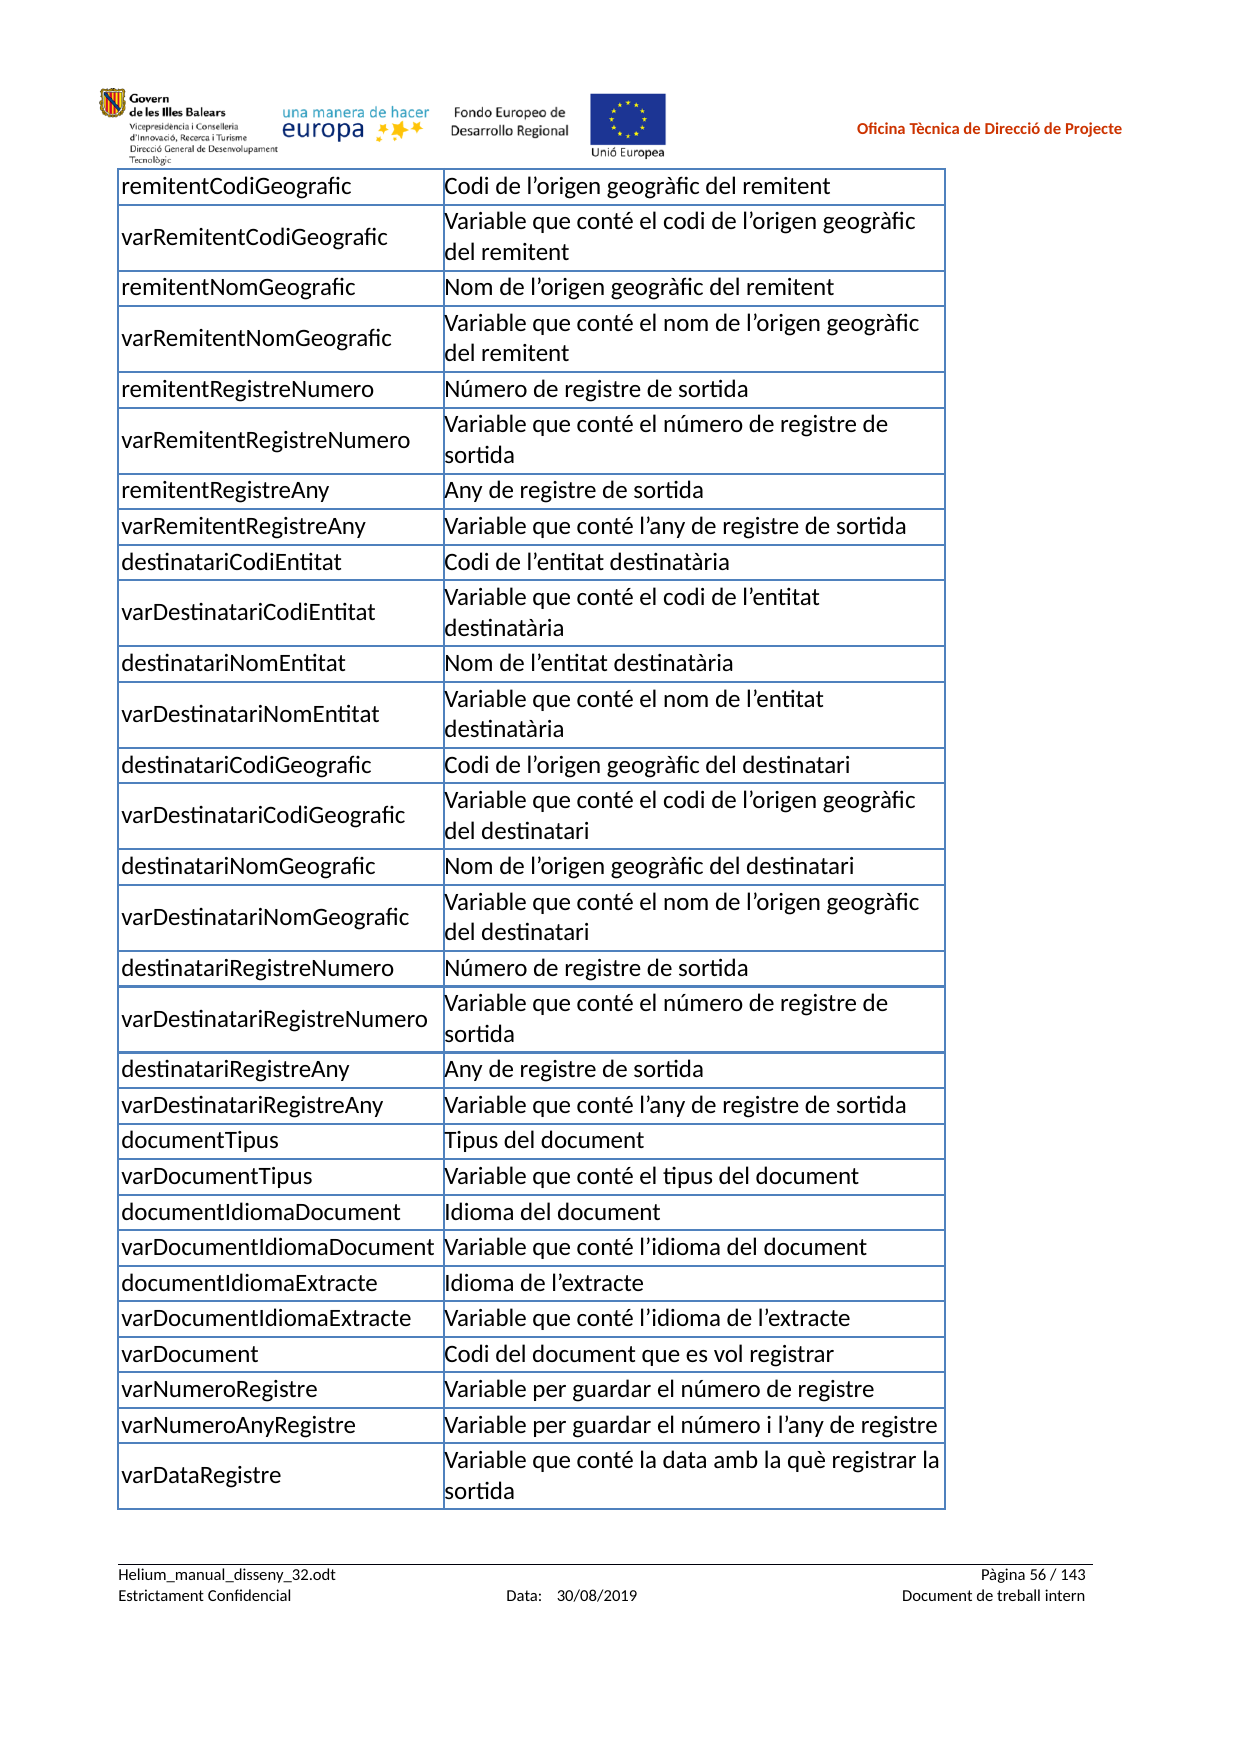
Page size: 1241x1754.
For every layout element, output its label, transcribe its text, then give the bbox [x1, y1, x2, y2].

table_cell destinatariCodiGeografic [119, 749, 443, 782]
table_cell destinatariRegistreNumero [119, 952, 443, 985]
table_cell varDocument [119, 1338, 443, 1371]
table_cell Nom de l’origen geogràfic del destinatari [445, 850, 944, 884]
table_cell Nom de l’entitat destinatària [445, 647, 944, 681]
table_cell varDocumentIdiomaDocument [119, 1231, 443, 1264]
table_cell varRemitentRegistreAny [119, 510, 443, 544]
table_cell Any de registre de sortida [445, 1054, 944, 1087]
table_cell varNumeroAnyRegistre [119, 1409, 443, 1442]
table_cell Variable que conté la data amb la què registrar la sortida [445, 1444, 944, 1508]
table_cell varDestinatariRegistreAny [119, 1089, 443, 1122]
table_cell Idioma de l’extracte [445, 1267, 944, 1300]
table_cell Variable que conté el nom de l’origen geogràfic del remitent [445, 307, 944, 371]
table_cell destinatariCodiEntitat [119, 546, 443, 579]
table_cell varDestinatariCodiGeografic [119, 784, 443, 848]
table_cell Variable que conté l’any de registre de sortida [445, 1089, 944, 1122]
table_cell Codi del document que es vol registrar [445, 1338, 944, 1371]
table_cell Tipus del document [445, 1125, 944, 1158]
table_cell varDocumentTipus [119, 1160, 443, 1193]
table_cell remitentRegistreAny [119, 475, 443, 508]
table_cell remitentRegistreNumero [119, 373, 443, 407]
table_cell varDataRegistre [119, 1444, 443, 1508]
table_cell documentIdiomaExtracte [119, 1267, 443, 1300]
table_cell Nom de l’origen geogràfic del remitent [445, 272, 944, 305]
table_cell varDestinatariRegistreNumero [119, 988, 443, 1051]
picture [99, 87, 668, 166]
table_cell Any de registre de sortida [445, 475, 944, 508]
table_cell Idioma del document [445, 1196, 944, 1229]
table_cell varDestinatariNomEntitat [119, 683, 443, 747]
table_cell Variable que conté el tipus del document [445, 1160, 944, 1193]
table_cell varDocumentIdiomaExtracte [119, 1302, 443, 1336]
table_cell documentIdiomaDocument [119, 1196, 443, 1229]
table_cell Variable que conté el codi de l’origen geogràfic del destinatari [445, 784, 944, 848]
table_cell Variable que conté el número de registre de sortida [445, 988, 944, 1051]
table_cell Variable que conté l’idioma del document [445, 1231, 944, 1264]
table_cell varRemitentRegistreNumero [119, 409, 443, 473]
table_cell Variable que conté l’idioma de l’extracte [445, 1302, 944, 1336]
table_cell varDestinatariNomGeografic [119, 886, 443, 950]
table_cell Variable que conté el nom de l’origen geogràfic del destinatari [445, 886, 944, 950]
table_cell Codi de l’origen geogràfic del remitent [445, 170, 944, 203]
table_cell varRemitentCodiGeografic [119, 206, 443, 269]
table_cell Variable que conté el codi de l’entitat destinatària [445, 581, 944, 645]
table_cell destinatariNomGeografic [119, 850, 443, 884]
table_cell Variable que conté el nom de l’entitat destinatària [445, 683, 944, 747]
table_cell Número de registre de sortida [445, 373, 944, 407]
table_cell varRemitentNomGeografic [119, 307, 443, 371]
table_cell destinatariNomEntitat [119, 647, 443, 681]
table_cell Variable per guardar el número de registre [445, 1373, 944, 1407]
table_cell Variable que conté el codi de l’origen geogràfic del remitent [445, 206, 944, 269]
table_cell remitentNomGeografic [119, 272, 443, 305]
table_cell documentTipus [119, 1125, 443, 1158]
table_cell Número de registre de sortida [445, 952, 944, 985]
table_cell destinatariRegistreAny [119, 1054, 443, 1087]
table_cell varNumeroRegistre [119, 1373, 443, 1407]
table_cell remitentCodiGeografic [119, 170, 443, 203]
table_cell Codi de l’origen geogràfic del destinatari [445, 749, 944, 782]
table_cell Codi de l’entitat destinatària [445, 546, 944, 579]
table_cell Variable que conté el número de registre de sortida [445, 409, 944, 473]
table_cell varDestinatariCodiEntitat [119, 581, 443, 645]
table_cell Variable que conté l’any de registre de sortida [445, 510, 944, 544]
table_cell Variable per guardar el número i l’any de registre [445, 1409, 944, 1442]
